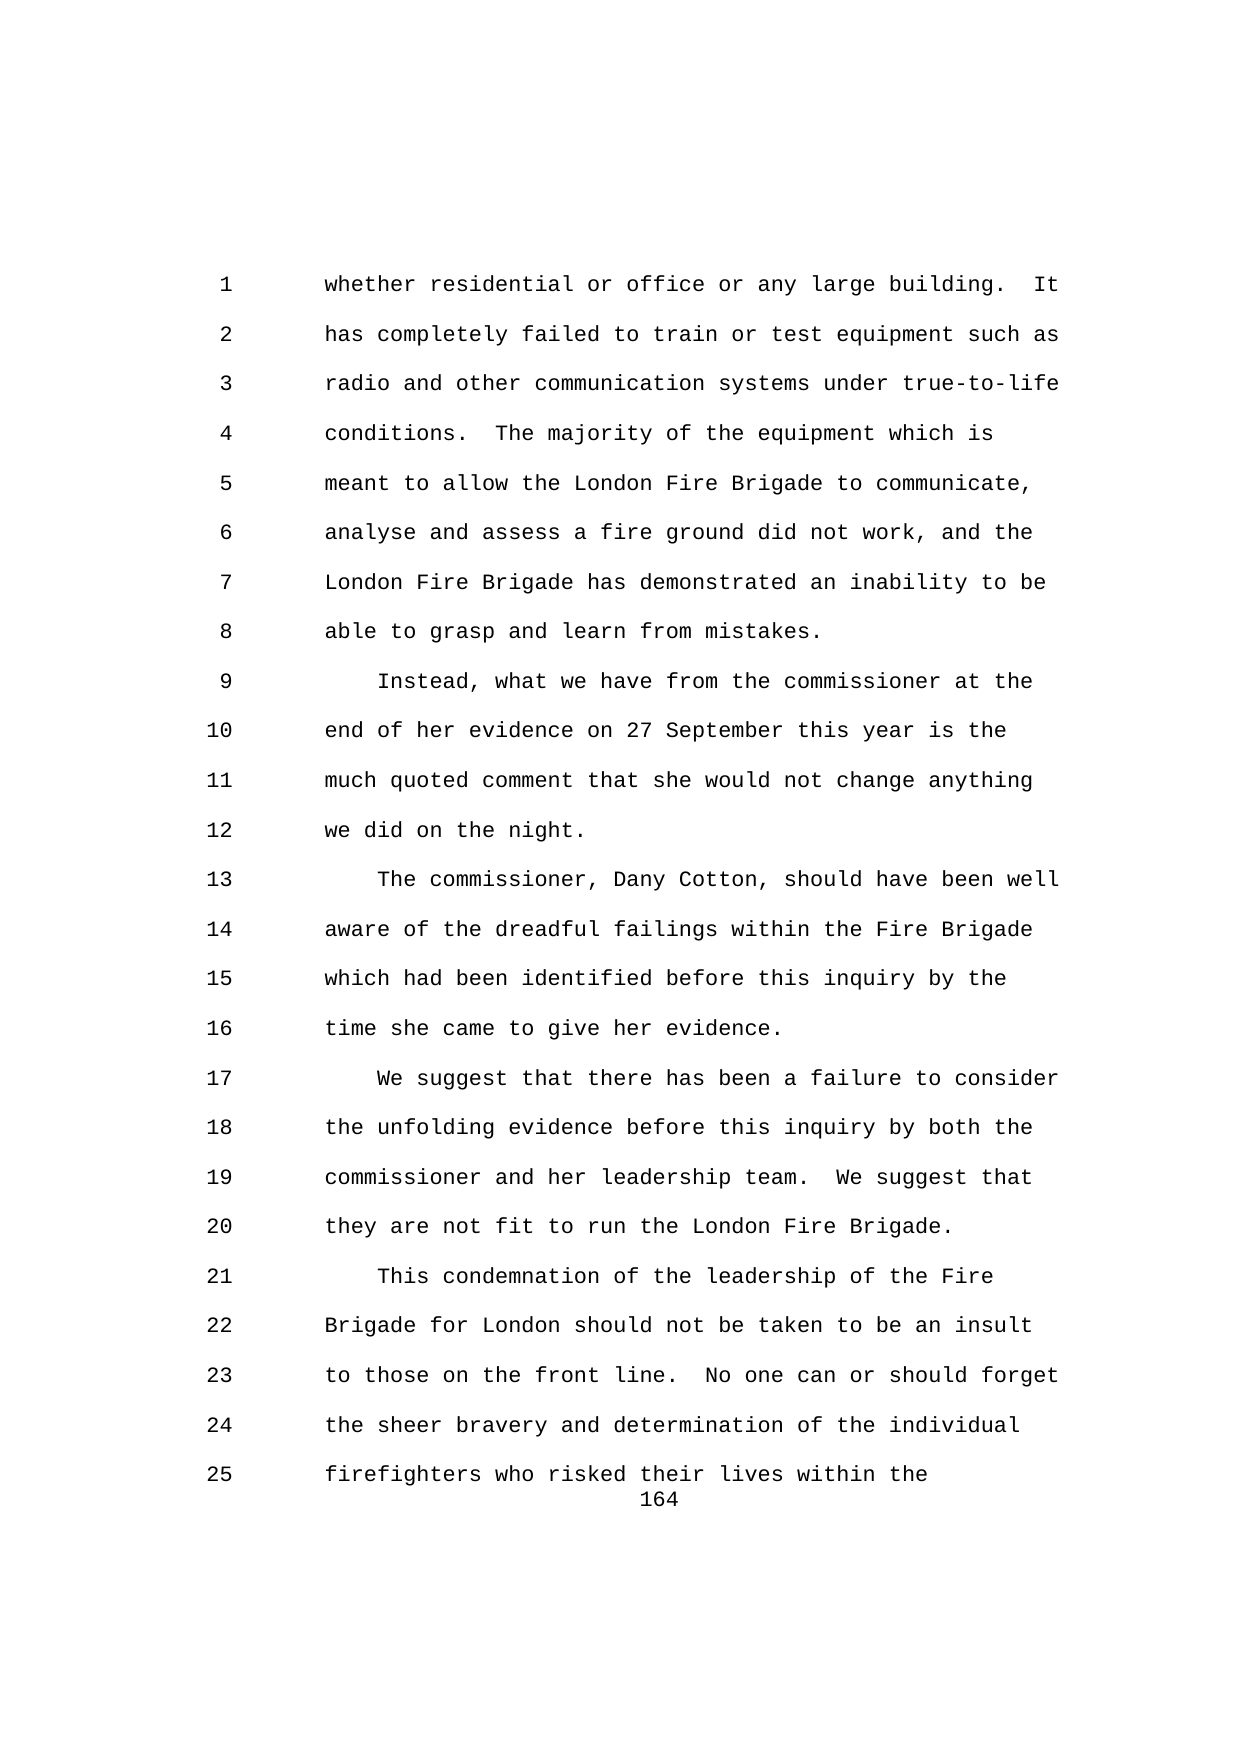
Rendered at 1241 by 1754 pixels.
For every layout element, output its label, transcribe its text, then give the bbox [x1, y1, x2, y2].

text 13 The commissioner, Dany Cotton, should have been well [75, 868, 1165, 893]
text 24 the sheer bravery and determination of the individual [75, 1414, 1165, 1438]
text 2 has completely failed to train or test equipment such as [75, 323, 1165, 348]
text 14 aware of the dreadful failings within the Fire Brigade [75, 918, 1165, 943]
text 7 London Fire Brigade has demonstrated an inability to be [75, 571, 1165, 596]
text 8 able to grasp and learn from mistakes. [75, 620, 1165, 645]
text 5 meant to allow the London Fire Brigade to communicate, [75, 472, 1165, 496]
text 21 This condemnation of the leadership of the Fire [75, 1265, 1165, 1290]
text 12 we did on the night. [75, 819, 1165, 843]
text 9 Instead, what we have from the commissioner at the [75, 670, 1165, 695]
text 164 [75, 1488, 1165, 1513]
text 16 time she came to give her evidence. [75, 1017, 1165, 1042]
text 19 commissioner and her leadership team. We suggest that [75, 1166, 1165, 1191]
text 1 whether residential or office or any large building. It [75, 273, 1165, 298]
text 11 much quoted comment that she would not change anything [75, 769, 1165, 794]
text 18 the unfolding evidence before this inquiry by both the [75, 1116, 1165, 1141]
text 23 to those on the front line. No one can or should forget [75, 1364, 1165, 1389]
text 10 end of her evidence on 27 September this year is the [75, 719, 1165, 744]
text 25 firefighters who risked their lives within the [75, 1463, 1165, 1488]
text 6 analyse and assess a fire ground did not work, and the [75, 521, 1165, 546]
text 17 We suggest that there has been a failure to consider [75, 1067, 1165, 1091]
text 20 they are not fit to run the London Fire Brigade. [75, 1215, 1165, 1240]
text 15 which had been identified before this inquiry by the [75, 967, 1165, 992]
text 3 radio and other communication systems under true-to-life [75, 372, 1165, 397]
text 4 conditions. The majority of the equipment which is [75, 422, 1165, 447]
text 22 Brigade for London should not be taken to be an insult [75, 1314, 1165, 1339]
